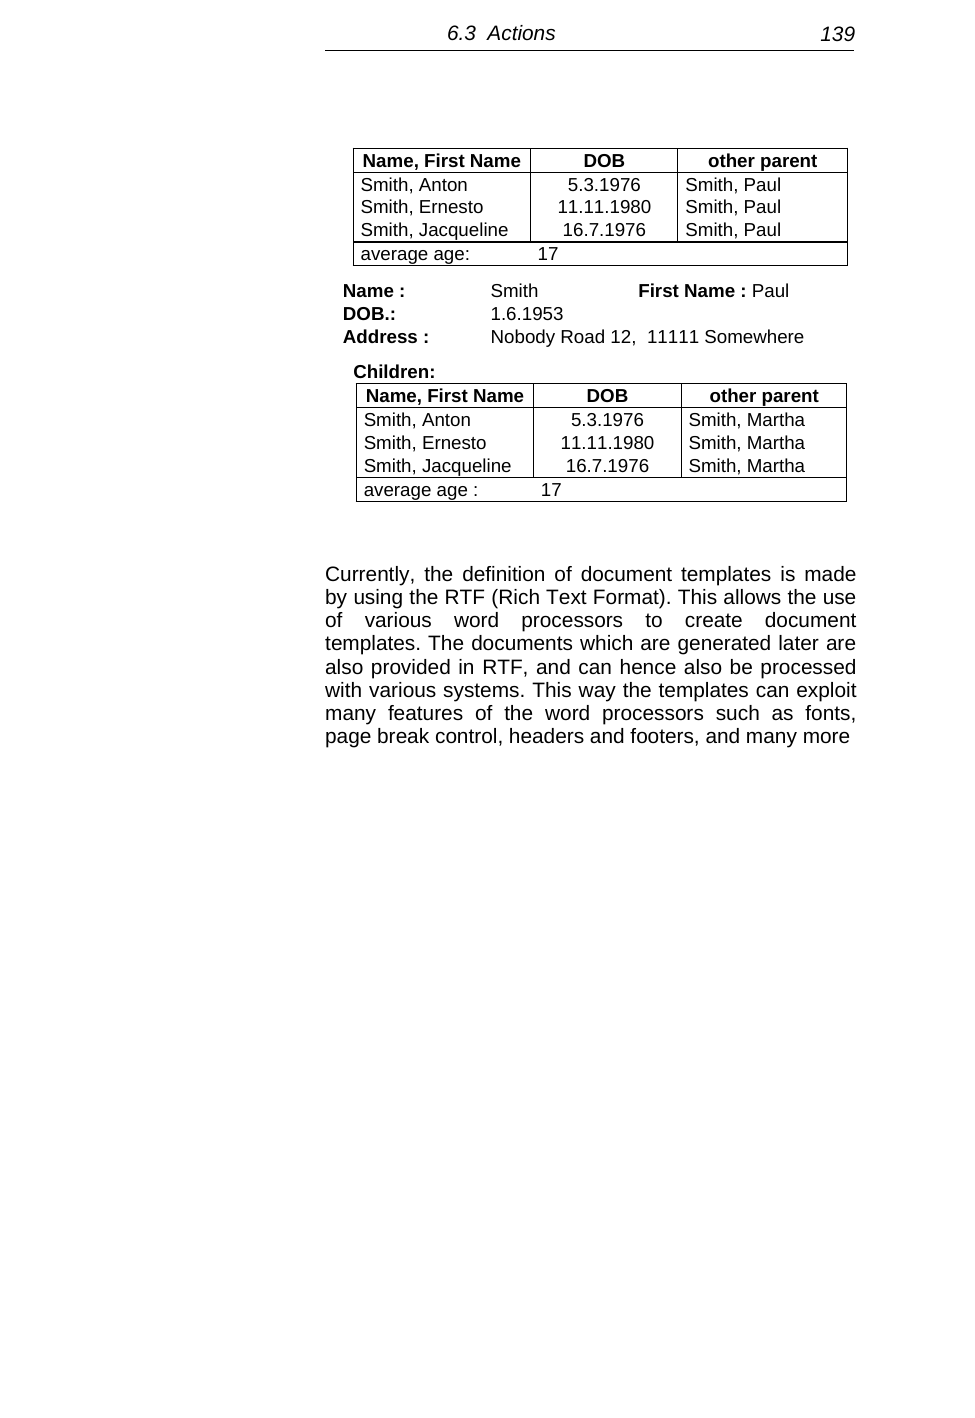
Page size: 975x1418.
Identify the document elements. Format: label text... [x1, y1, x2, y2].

table_cell [678, 243, 847, 265]
table_cell 17 [530, 243, 678, 265]
table_cell Smith, Anton [357, 408, 533, 431]
table_header DOB [531, 149, 677, 172]
table_cell 11.11.1980 [534, 431, 681, 454]
text Address : Nobody Road 12, 11111 Somewhere [343, 325, 857, 348]
table_cell 16.7.1976 [531, 219, 677, 241]
table_cell Smith, Jacqueline [354, 219, 530, 241]
table_cell average age : [357, 478, 533, 501]
table_header Name, First Name [357, 384, 533, 407]
table_cell 16.7.1976 [534, 454, 681, 477]
table_cell Smith, Paul [678, 173, 847, 196]
table_header DOB [534, 384, 681, 407]
table_cell Smith, Ernesto [357, 431, 533, 454]
table_cell 5.3.1976 [531, 173, 677, 196]
table_cell Smith, Ernesto [354, 196, 530, 218]
table_cell Smith, Paul [678, 196, 847, 218]
table_header Name, First Name [354, 149, 530, 172]
table_cell [681, 478, 846, 501]
table_cell 17 [533, 478, 681, 501]
table_cell Smith, Martha [682, 408, 846, 431]
table_cell Smith, Martha [682, 431, 846, 454]
text Currently, the definition of document templates is made by using the RTF (Rich Text Format). This allows the use of various word processors to create document templates. The documents which are generated later are also provided in RTF, and can hence also be processed with various systems. This way the templates can exploit many features of the word processors such as fonts, page break control, headers and footers, and many more [325, 562, 857, 748]
table_cell Smith, Anton [354, 173, 530, 196]
text Children: [343, 360, 857, 383]
text Name : Smith First Name : Paul [343, 279, 857, 302]
table_cell Smith, Paul [678, 219, 847, 241]
table_cell average age: [354, 243, 530, 265]
table_cell Smith, Jacqueline [357, 454, 533, 477]
table_header other parent [682, 384, 846, 407]
table_cell 11.11.1980 [531, 196, 677, 218]
table_cell Smith, Martha [682, 454, 846, 477]
text DOB.: 1.6.1953 [343, 302, 857, 325]
table_header other parent [678, 149, 847, 172]
table_cell 5.3.1976 [534, 408, 681, 431]
